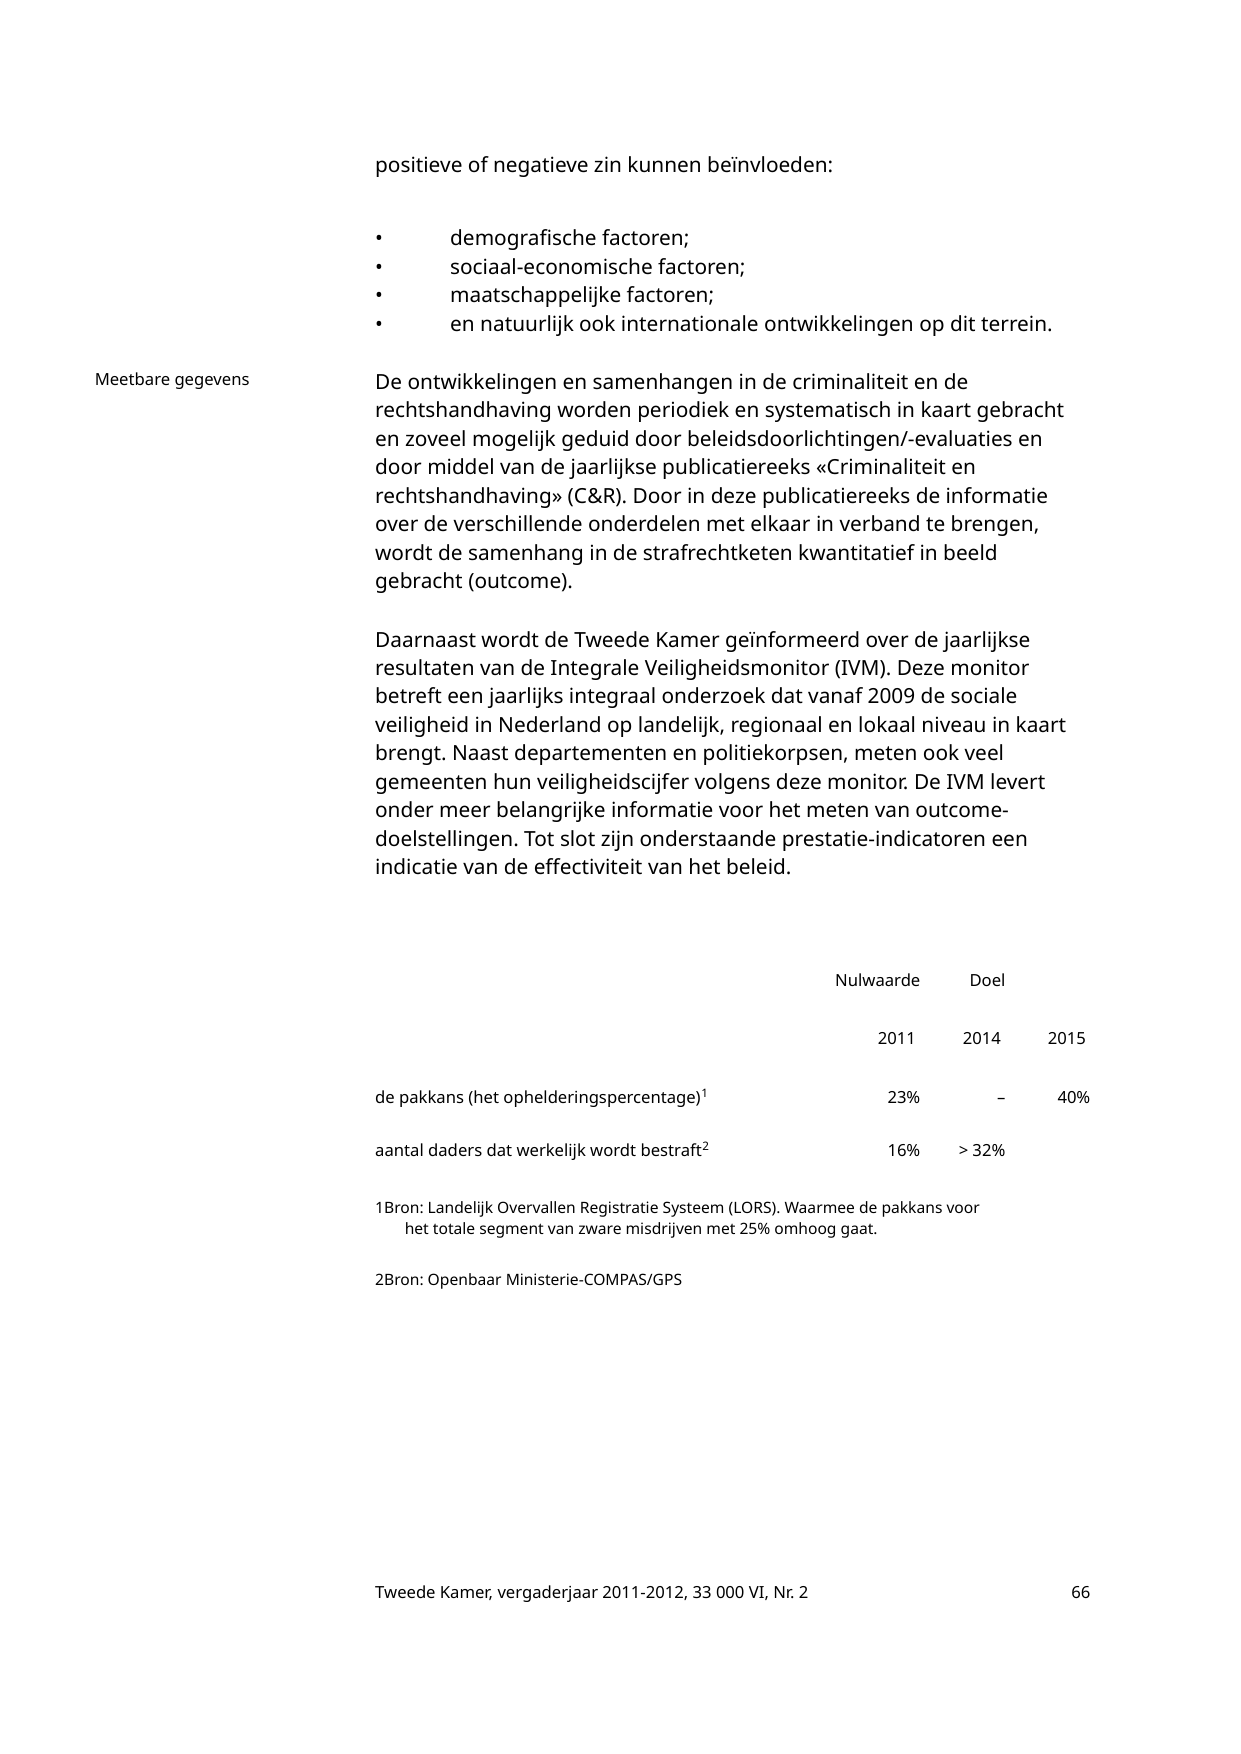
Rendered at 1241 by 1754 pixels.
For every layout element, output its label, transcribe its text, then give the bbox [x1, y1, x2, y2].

table_header [1005, 969, 1090, 1027]
text Daarnaast wordt de Tweede Kamer geïnformeerd over de jaarlijkse resultaten van de Integrale Veiligheidsmonitor (IVM). Deze monitor betreft een jaarlijks integraal onderzoek dat vanaf 2009 de sociale veiligheid in Nederland op landelijk, regionaal en lokaal niveau in kaart brengt. Naast departementen en politiekorpsen, meten ook veel gemeenten hun veiligheidscijfer volgens deze monitor. De IVM levert onder meer belangrijke informatie voor het meten van outcome-doelstellingen. Tot slot zijn onderstaande prestatie-indicatoren een indicatie van de effectiviteit van het beleid. [375, 625, 1090, 881]
list demografische factoren; [375, 223, 1090, 252]
list en natuurlijk ook internationale ontwikkelingen op dit terrein. [375, 309, 1090, 337]
table_cell 2011 [800, 1027, 920, 1085]
table_cell 40% [1005, 1085, 1090, 1138]
text positieve of negatieve zin kunnen beïnvloeden: [375, 150, 1090, 178]
table_cell 2014 [920, 1027, 1005, 1085]
table_cell de pakkans (het ophelderingspercentage)1 [375, 1085, 800, 1138]
table_header Nulwaarde [800, 969, 920, 1027]
text De ontwikkelingen en samenhangen in de criminaliteit en de rechtshandhaving worden periodiek en systematisch in kaart gebracht en zoveel mogelijk geduid door beleidsdoorlichtingen/-evaluaties en door middel van de jaarlijkse publicatiereeks «Criminaliteit en rechtshandhaving» (C&R). Door in deze publicatiereeks de informatie over de verschillende onderdelen met elkaar in verband te brengen, wordt de samenhang in de strafrechtketen kwantitatief in beeld gebracht (outcome). [375, 367, 1090, 595]
table_cell [375, 1027, 800, 1085]
table_header [375, 969, 800, 1027]
table_cell [1005, 1138, 1090, 1197]
table_cell 16% [800, 1138, 920, 1197]
table_cell – [920, 1085, 1005, 1138]
table_cell 1Bron: Landelijk Overvallen Registratie Systeem (LORS). Waarmee de pakkans voor het totale segment van zware misdrijven met 25% omhoog gaat. 2Bron: Openbaar Ministerie-COMPAS/GPS [375, 1197, 1005, 1320]
list sociaal-economische factoren; [375, 252, 1090, 280]
list maatschappelijke factoren; [375, 280, 1090, 309]
table_header Doel [920, 969, 1005, 1027]
table_cell > 32% [920, 1138, 1005, 1197]
table_cell 23% [800, 1085, 920, 1138]
text Meetbare gegevens [94, 367, 328, 390]
table_cell aantal daders dat werkelijk wordt bestraft2 [375, 1138, 800, 1197]
table_cell 2015 [1005, 1027, 1090, 1085]
